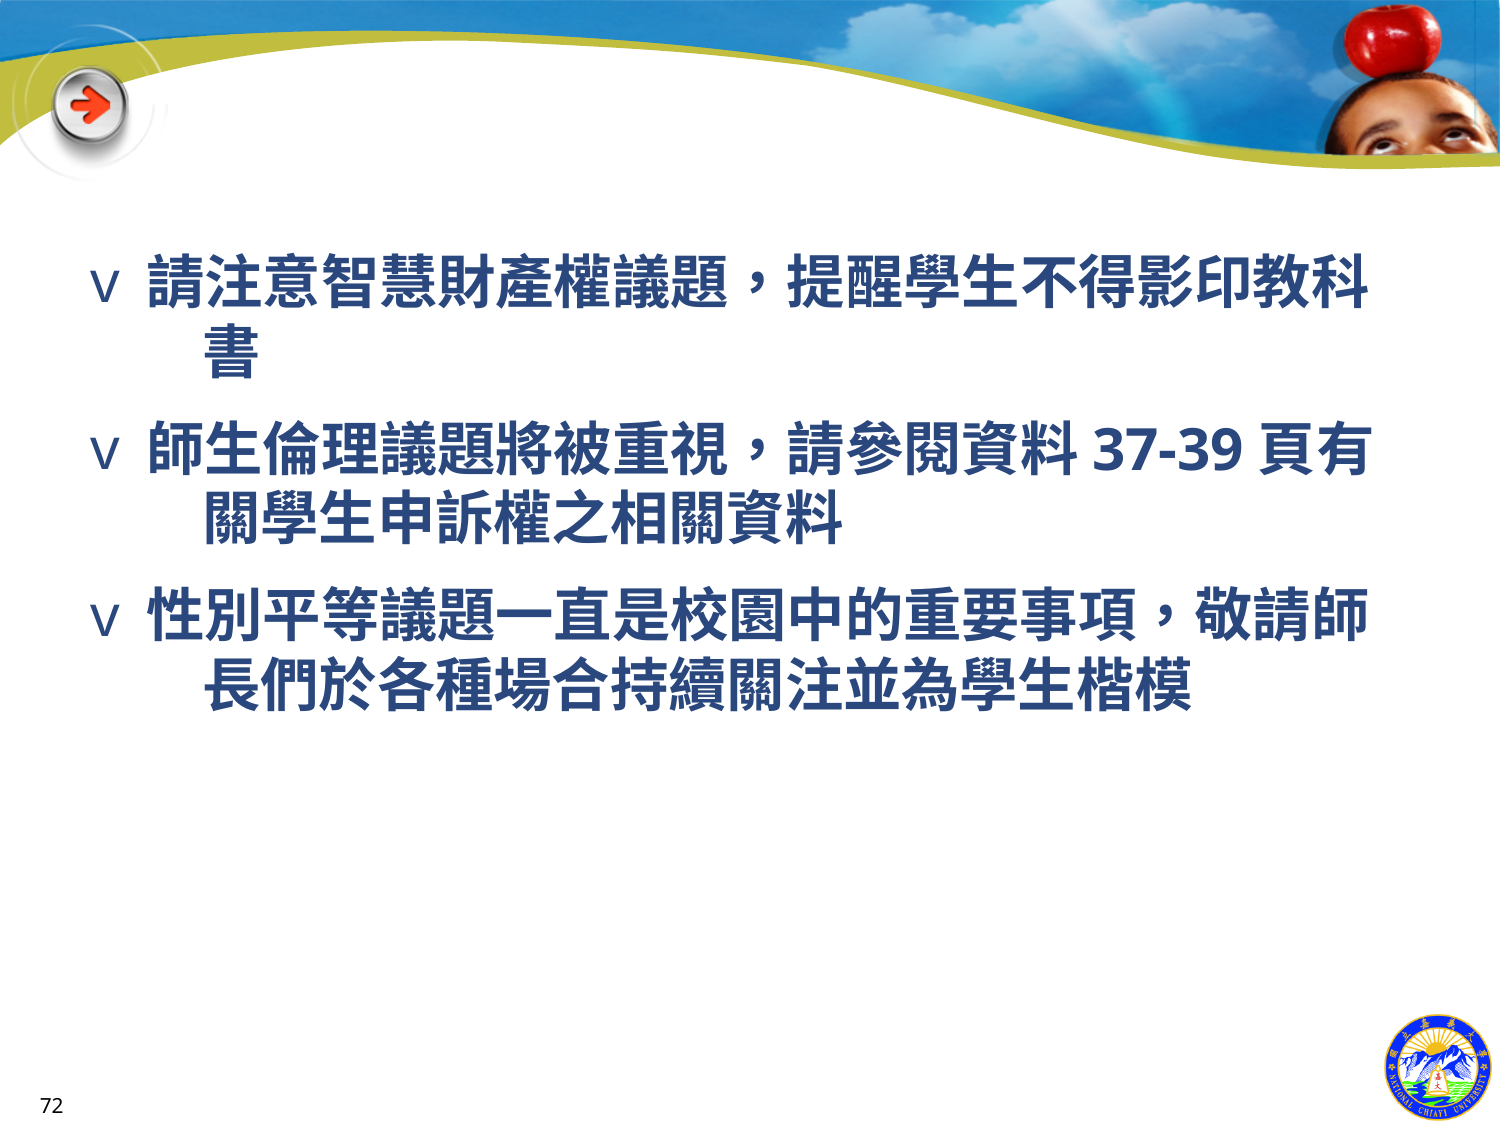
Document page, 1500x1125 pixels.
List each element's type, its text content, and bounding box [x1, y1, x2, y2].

text_box [24, 1084, 376, 1125]
list 請注意智慧財產權議題，提醒學生不得影印教科書 師生倫理議題將被重視，請參閱資料37-39頁有關學生申訴權之相關資料 性別平等議題一直是校園中的重要事項，敬請師長們於各種場合持續關注並為學生楷模 [75, 237, 1426, 1051]
